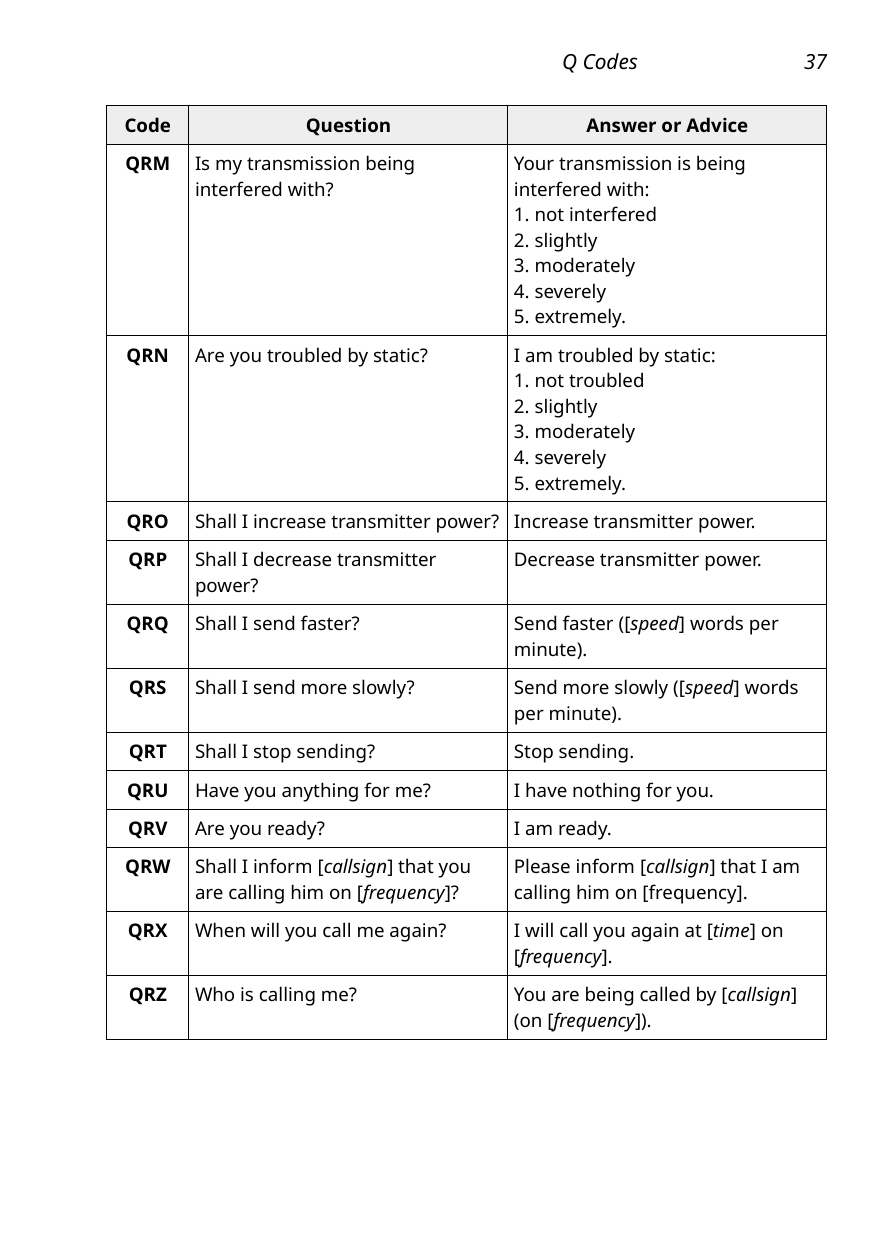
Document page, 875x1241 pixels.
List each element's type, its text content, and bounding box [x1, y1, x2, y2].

table_cell Your transmission is being interfered with: 1. not interfered 2. slightly 3. moderately 4. severely 5. extremely. [508, 145, 826, 335]
table_cell QRV [107, 810, 188, 847]
table_cell Are you troubled by static? [189, 336, 507, 501]
table_cell QRZ [107, 976, 188, 1039]
table_header Question [189, 106, 507, 144]
table_cell I have nothing for you. [508, 771, 826, 808]
table_cell Decrease transmitter power. [508, 541, 826, 604]
table_header Answer or Advice [508, 106, 826, 144]
table_cell Have you anything for me? [189, 771, 507, 808]
table_cell Shall I send faster? [189, 605, 507, 668]
table_cell I am troubled by static: 1. not troubled 2. slightly 3. moderately 4. severely 5. extremely. [508, 336, 826, 501]
table_cell Please inform [callsign] that I am calling him on [frequency]. [508, 848, 826, 911]
table_cell QRP [107, 541, 188, 604]
table_cell QRN [107, 336, 188, 501]
table_cell QRO [107, 502, 188, 540]
table_cell Are you ready? [189, 810, 507, 847]
table_cell QRQ [107, 605, 188, 668]
table_cell Shall I increase transmitter power? [189, 502, 507, 540]
table_cell Shall I decrease transmitter power? [189, 541, 507, 604]
table_cell I will call you again at [time] on [frequency]. [508, 912, 826, 975]
table_cell Is my transmission being interfered with? [189, 145, 507, 335]
table_cell Shall I stop sending? [189, 733, 507, 770]
table_cell QRU [107, 771, 188, 808]
table_header Code [107, 106, 188, 144]
table_cell Who is calling me? [189, 976, 507, 1039]
table_cell Increase transmitter power. [508, 502, 826, 540]
table_cell QRT [107, 733, 188, 770]
table_cell Send faster ([speed] words per minute). [508, 605, 826, 668]
table_cell QRW [107, 848, 188, 911]
table_cell QRM [107, 145, 188, 335]
table_cell You are being called by [callsign](on [frequency]). [508, 976, 826, 1039]
table_cell I am ready. [508, 810, 826, 847]
table_cell Shall I inform [callsign] that you are calling him on [frequency]? [189, 848, 507, 911]
table_cell Stop sending. [508, 733, 826, 770]
table_cell Send more slowly ([speed] words per minute). [508, 669, 826, 732]
table_cell Shall I send more slowly? [189, 669, 507, 732]
table_cell QRX [107, 912, 188, 975]
table_cell QRS [107, 669, 188, 732]
table_cell When will you call me again? [189, 912, 507, 975]
